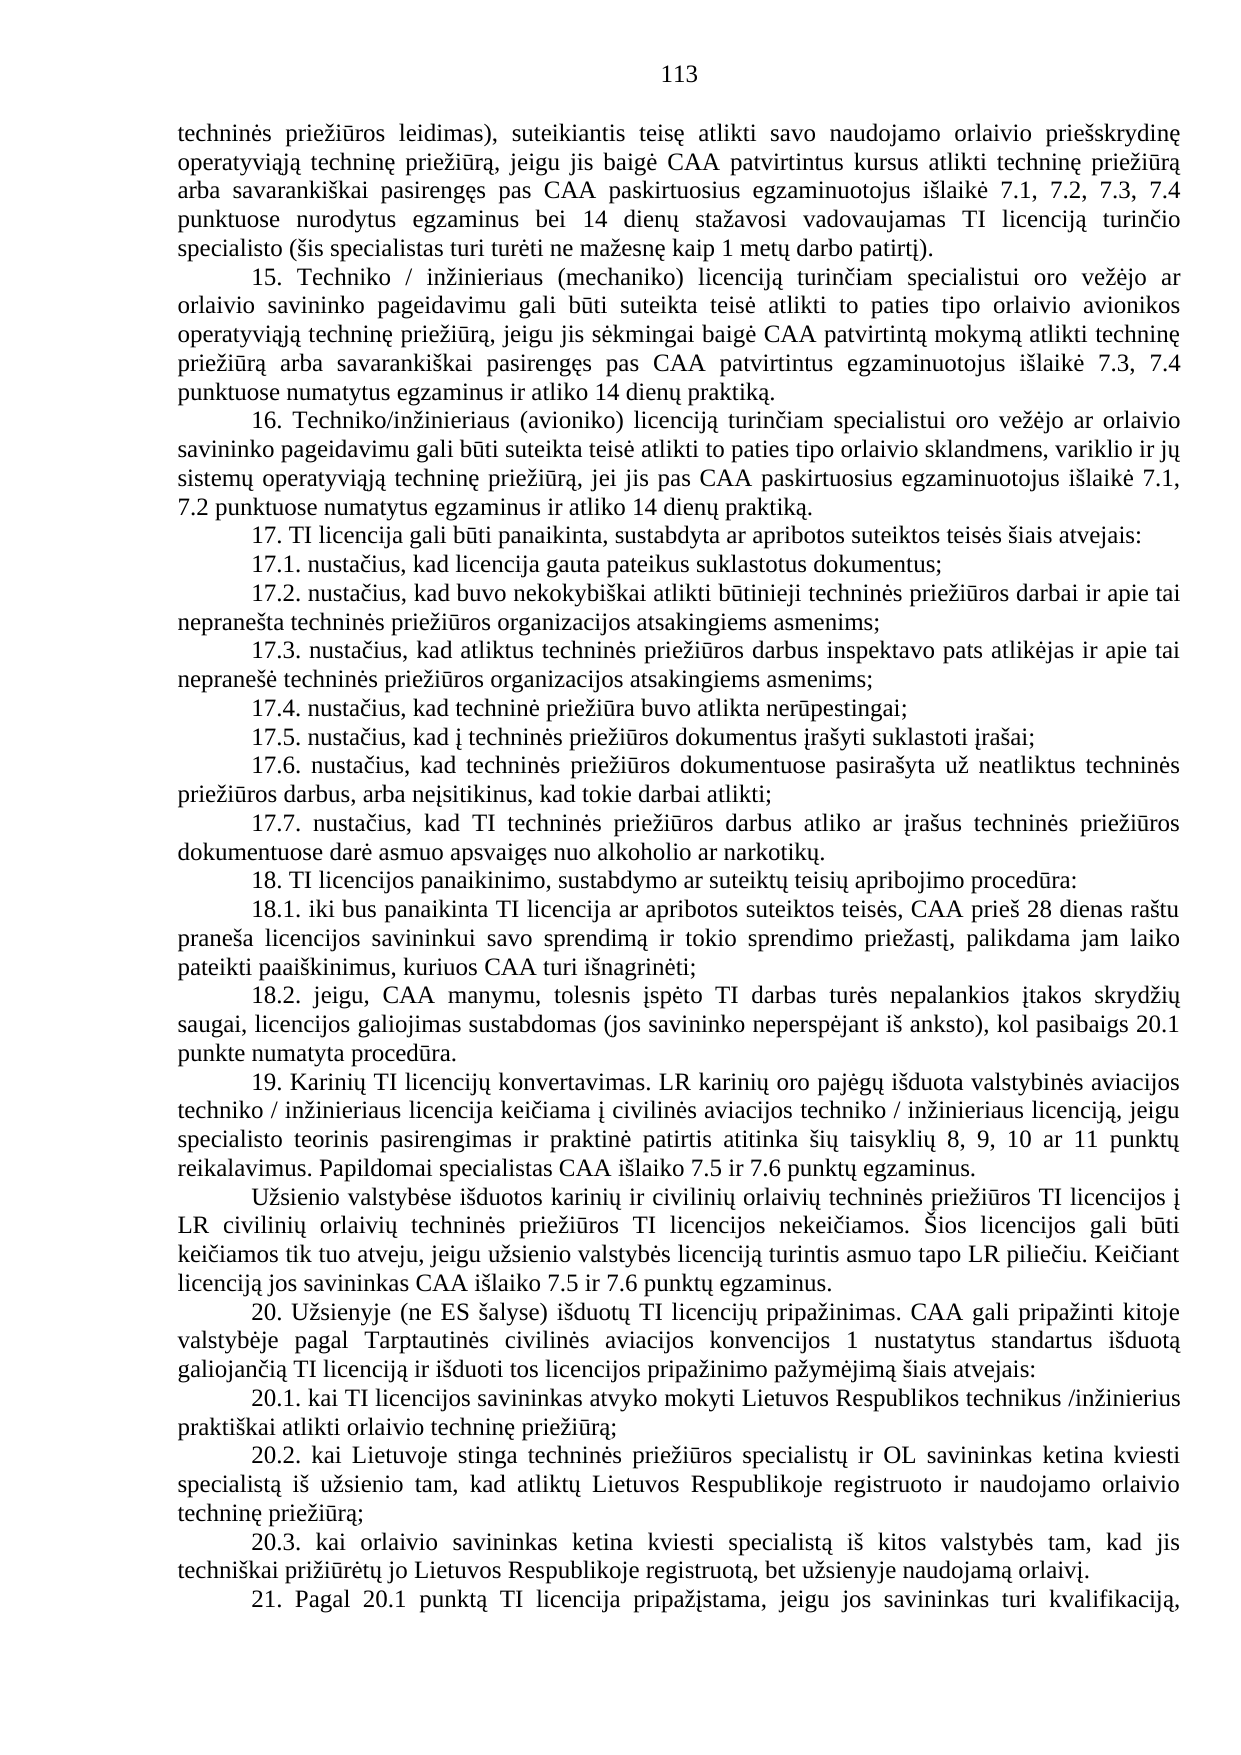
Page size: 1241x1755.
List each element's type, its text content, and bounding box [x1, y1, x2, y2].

text Užsienio valstybėse išduotos karinių ir civilinių orlaivių techninės priežiūros TI licencijos į LR civilinių orlaivių techninės priežiūros TI licencijos nekeičiamos. Šios licencijos gali būti keičiamos tik tuo atveju, jeigu užsienio valstybės licenciją turintis asmuo tapo LR piliečiu. Keičiant licenciją jos savininkas CAA išlaiko 7.5 ir 7.6 punktų egzaminus. [177, 1182, 1181, 1297]
text 17.7. nustačius, kad TI techninės priežiūros darbus atliko ar įrašus techninės priežiūros dokumentuose darė asmuo apsvaigęs nuo alkoholio ar narkotikų. [177, 808, 1181, 866]
text 20.3. kai orlaivio savininkas ketina kviesti specialistą iš kitos valstybės tam, kad jis techniškai prižiūrėtų jo Lietuvos Respublikoje registruotą, bet užsienyje naudojamą orlaivį. [177, 1527, 1181, 1584]
text 17.6. nustačius, kad techninės priežiūros dokumentuose pasirašyta už neatliktus techninės priežiūros darbus, arba neįsitikinus, kad tokie darbai atlikti; [177, 751, 1181, 808]
text 19. Karinių TI licencijų konvertavimas. LR karinių oro pajėgų išduota valstybinės aviacijos techniko / inžinieriaus licencija keičiama į civilinės aviacijos techniko / inžinieriaus licenciją, jeigu specialisto teorinis pasirengimas ir praktinė patirtis atitinka šių taisyklių 8, 9, 10 ar 11 punktų reikalavimus. Papildomai specialistas CAA išlaiko 7.5 ir 7.6 punktų egzaminus. [177, 1067, 1181, 1182]
text 17.1. nustačius, kad licencija gauta pateikus suklastotus dokumentus; [177, 549, 1181, 578]
text 15. Techniko / inžinieriaus (mechaniko) licenciją turinčiam specialistui oro vežėjo ar orlaivio savininko pageidavimu gali būti suteikta teisė atlikti to paties tipo orlaivio avionikos operatyviąją techninę priežiūrą, jeigu jis sėkmingai baigė CAA patvirtintą mokymą atlikti techninę priežiūrą arba savarankiškai pasirengęs pas CAA patvirtintus egzaminuotojus išlaikė 7.3, 7.4 punktuose numatytus egzaminus ir atliko 14 dienų praktiką. [177, 262, 1181, 406]
text 17.4. nustačius, kad techninė priežiūra buvo atlikta nerūpestingai; [177, 693, 1181, 722]
text 21. Pagal 20.1 punktą TI licencija pripažįstama, jeigu jos savininkas turi kvalifikaciją, [177, 1584, 1181, 1613]
text 18.1. iki bus panaikinta TI licencija ar apribotos suteiktos teisės, CAA prieš 28 dienas raštu praneša licencijos savininkui savo sprendimą ir tokio sprendimo priežastį, palikdama jam laiko pateikti paaiškinimus, kuriuos CAA turi išnagrinėti; [177, 894, 1181, 981]
text 17.3. nustačius, kad atliktus techninės priežiūros darbus inspektavo pats atlikėjas ir apie tai nepranešė techninės priežiūros organizacijos atsakingiems asmenims; [177, 636, 1181, 693]
text 20.1. kai TI licencijos savininkas atvyko mokyti Lietuvos Respublikos technikus /inžinierius praktiškai atlikti orlaivio techninę priežiūrą; [177, 1383, 1181, 1441]
text 20. Užsienyje (ne ES šalyse) išduotų TI licencijų pripažinimas. CAA gali pripažinti kitoje valstybėje pagal Tarptautinės civilinės aviacijos konvencijos 1 nustatytus standartus išduotą galiojančią TI licenciją ir išduoti tos licencijos pripažinimo pažymėjimą šiais atvejais: [177, 1297, 1181, 1383]
text 20.2. kai Lietuvoje stinga techninės priežiūros specialistų ir OL savininkas ketina kviesti specialistą iš užsienio tam, kad atliktų Lietuvos Respublikoje registruoto ir naudojamo orlaivio techninę priežiūrą; [177, 1441, 1181, 1527]
text 16. Techniko/inžinieriaus (avioniko) licenciją turinčiam specialistui oro vežėjo ar orlaivio savininko pageidavimu gali būti suteikta teisė atlikti to paties tipo orlaivio sklandmens, variklio ir jų sistemų operatyviąją techninę priežiūrą, jei jis pas CAA paskirtuosius egzaminuotojus išlaikė 7.1, 7.2 punktuose numatytus egzaminus ir atliko 14 dienų praktiką. [177, 406, 1181, 521]
text 17.5. nustačius, kad į techninės priežiūros dokumentus įrašyti suklastoti įrašai; [177, 722, 1181, 751]
text 17. TI licencija gali būti panaikinta, sustabdyta ar apribotos suteiktos teisės šiais atvejais: [177, 521, 1181, 549]
text 17.2. nustačius, kad buvo nekokybiškai atlikti būtinieji techninės priežiūros darbai ir apie tai nepranešta techninės priežiūros organizacijos atsakingiems asmenims; [177, 578, 1181, 636]
text techninės priežiūros leidimas), suteikiantis teisę atlikti savo naudojamo orlaivio priešskrydinę operatyviąją techninę priežiūrą, jeigu jis baigė CAA patvirtintus kursus atlikti techninę priežiūrą arba savarankiškai pasirengęs pas CAA paskirtuosius egzaminuotojus išlaikė 7.1, 7.2, 7.3, 7.4 punktuose nurodytus egzaminus bei 14 dienų stažavosi vadovaujamas TI licenciją turinčio specialisto (šis specialistas turi turėti ne mažesnę kaip 1 metų darbo patirtį). [177, 118, 1181, 262]
text 18. TI licencijos panaikinimo, sustabdymo ar suteiktų teisių apribojimo procedūra: [177, 866, 1181, 894]
text 18.2. jeigu, CAA manymu, tolesnis įspėto TI darbas turės nepalankios įtakos skrydžių saugai, licencijos galiojimas sustabdomas (jos savininko neperspėjant iš anksto), kol pasibaigs 20.1 punkte numatyta procedūra. [177, 981, 1181, 1067]
